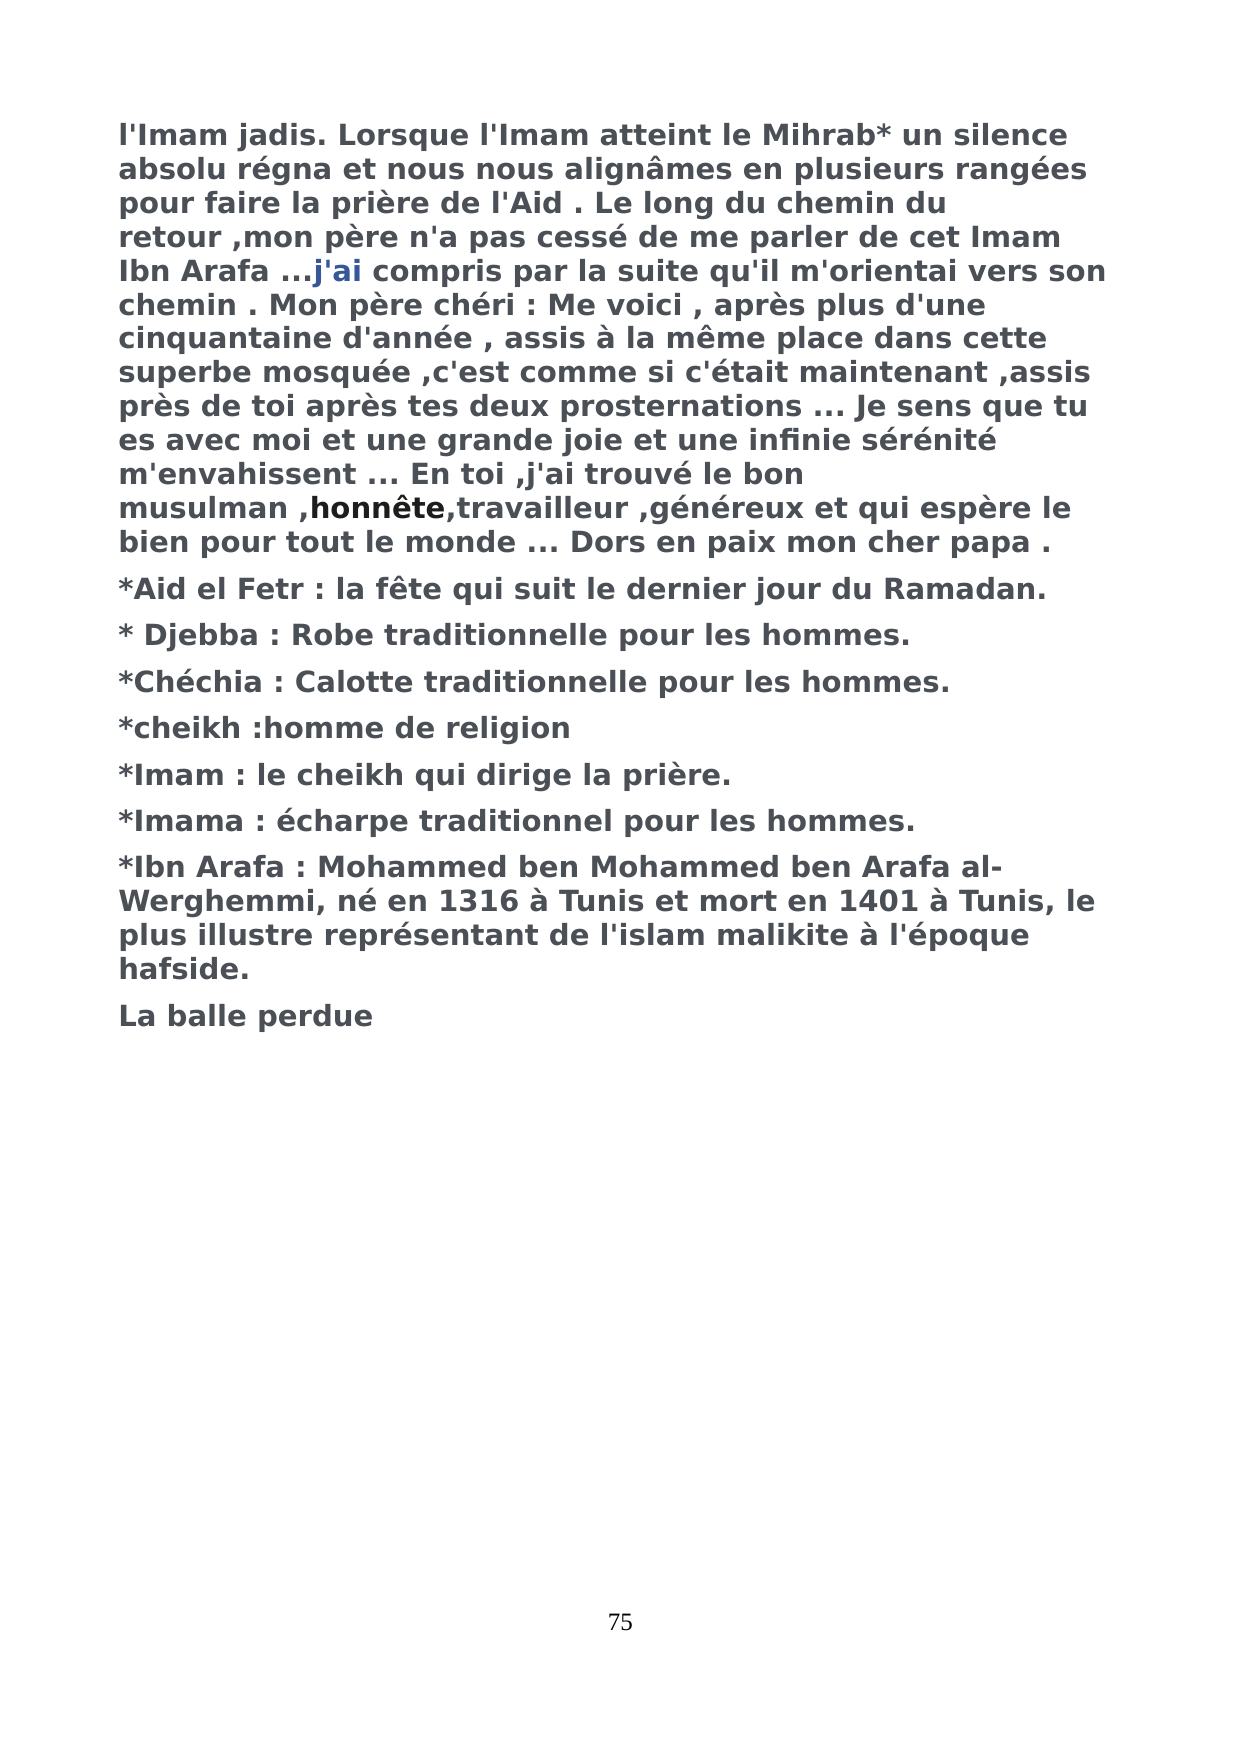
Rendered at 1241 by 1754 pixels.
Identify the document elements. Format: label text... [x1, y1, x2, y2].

subtitle l'Imam jadis. Lorsque l'Imam atteint le Mihrab* un silence absolu régna et nous nous alignâmes en plusieurs rangées pour faire la prière de l'Aid . Le long du chemin du retour ,mon père n'a pas cessé de me parler de cet Imam Ibn Arafa ...j'ai compris par la suite qu'il m'orientai vers son chemin . Mon père chéri : Me voici , après plus d'une cinquantaine d'année , assis à la même place dans cette superbe mosquée ,c'est comme si c'était maintenant ,assis près de toi après tes deux prosternations ... Je sens que tu es avec moi et une grande joie et une infinie sérénité m'envahissent ... En toi ,j'ai trouvé le bon musulman ,honnête,travailleur ,généreux et qui espère le bien pour tout le monde ... Dors en paix mon cher papa . [118, 118, 1122, 559]
subtitle *Imam : le cheikh qui dirige la prière. [118, 758, 1122, 792]
subtitle *cheikh :homme de religion [118, 711, 1122, 745]
subtitle *Aid el Fetr : la fête qui suit le dernier jour du Ramadan. [118, 572, 1122, 606]
subtitle La balle perdue [118, 999, 1122, 1033]
subtitle *Imama : écharpe traditionnel pour les hommes. [118, 804, 1122, 838]
subtitle * Djebba : Robe traditionnelle pour les hommes. [118, 618, 1122, 652]
subtitle *Ibn Arafa : Mohammed ben Mohammed ben Arafa al-Werghemmi, né en 1316 à Tunis et mort en 1401 à Tunis, le plus illustre représentant de l'islam malikite à l'époque hafside. [118, 851, 1122, 987]
subtitle *Chéchia : Calotte traditionnelle pour les hommes. [118, 665, 1122, 699]
